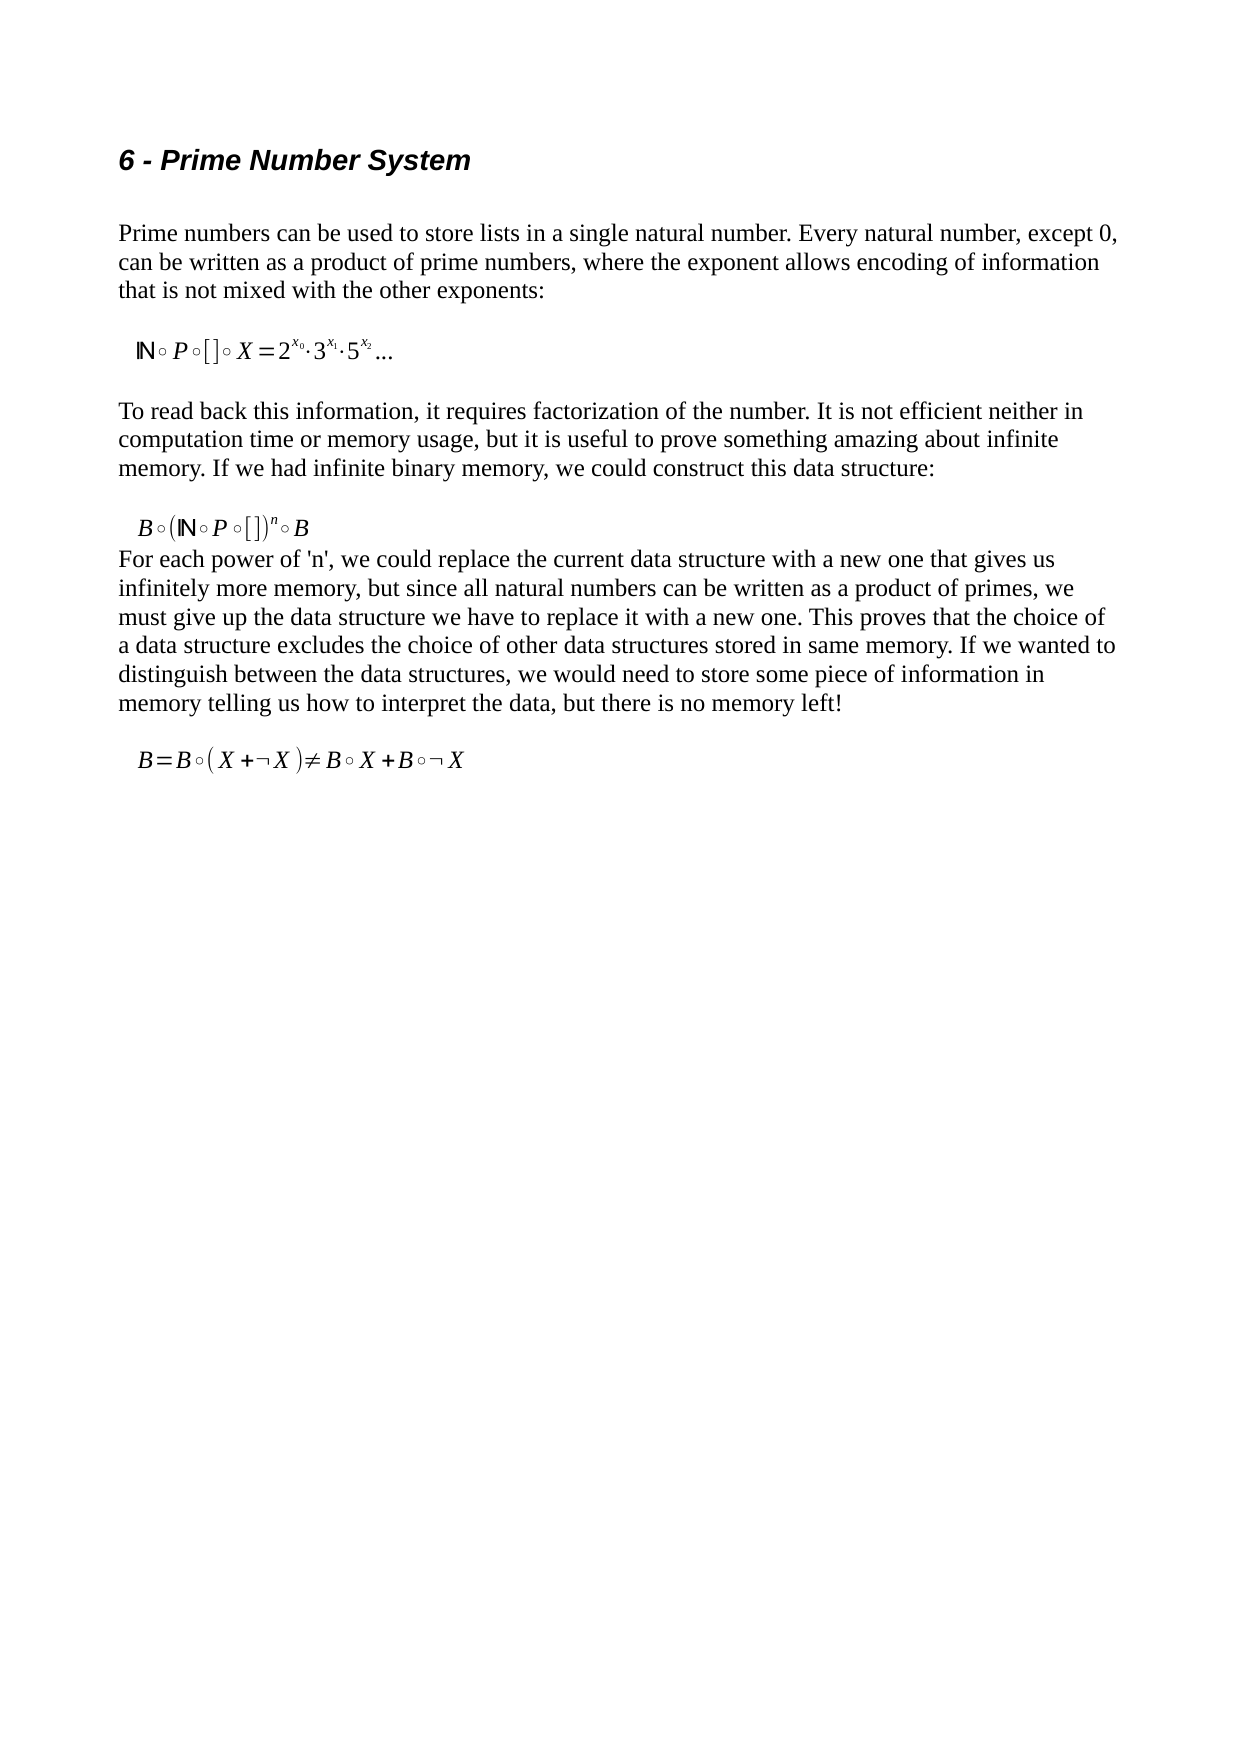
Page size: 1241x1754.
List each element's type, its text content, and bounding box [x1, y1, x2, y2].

text For each power of 'n', we could replace the current data structure with a new one that gives us infinitely more memory, but since all natural numbers can be written as a product of primes, we must give up the data structure we have to replace it with a new one. This proves that the choice of a data structure excludes the choice of other data structures stored in same memory. If we wanted to distinguish between the data structures, we would need to store some piece of information in memory telling us how to interpret the data, but there is no memory left! [118, 544, 1122, 717]
text To read back this information, it requires factorization of the number. It is not efficient neither in computation time or memory usage, but it is useful to prove something amazing about infinite memory. If we had infinite binary memory, we could construct this data structure: [118, 396, 1122, 482]
text Prime numbers can be used to store lists in a single natural number. Every natural number, except 0, can be written as a product of prime numbers, where the exponent allows encoding of information that is not mixed with the other exponents: [118, 218, 1122, 304]
subtitle 6 - Prime Number System [118, 143, 1122, 177]
